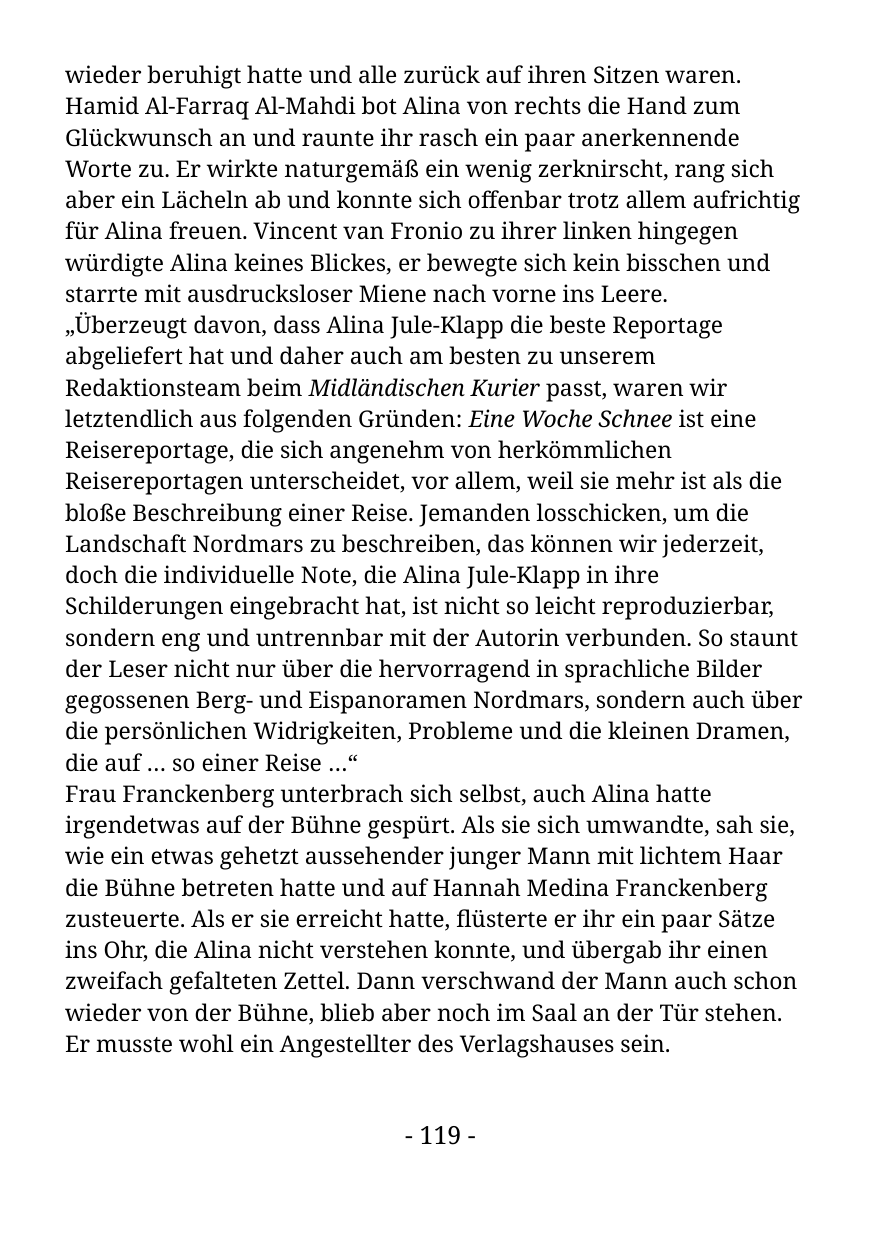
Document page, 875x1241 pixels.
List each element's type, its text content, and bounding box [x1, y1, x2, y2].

text Frau Franckenberg unterbrach sich selbst, auch Alina hatte irgendetwas auf der Bühne gespürt. Als sie sich umwandte, sah sie, wie ein etwas gehetzt aussehender junger Mann mit lichtem Haar die Bühne betreten hatte und auf Hannah Medina Franckenberg zusteuerte. Als er sie erreicht hatte, flüsterte er ihr ein paar Sätze ins Ohr, die Alina nicht verstehen konnte, und übergab ihr einen zweifach gefalteten Zettel. Dann verschwand der Mann auch schon wieder von der Bühne, blieb aber noch im Saal an der Tür stehen. Er musste wohl ein Angestellter des Verlagshauses sein. [65, 778, 809, 1059]
text wieder beruhigt hatte und alle zurück auf ihren Sitzen waren. Hamid Al-Farraq Al-Mahdi bot Alina von rechts die Hand zum Glückwunsch an und raunte ihr rasch ein paar anerkennende Worte zu. Er wirkte naturgemäß ein wenig zerknirscht, rang sich aber ein Lächeln ab und konnte sich offenbar trotz allem aufrichtig für Alina freuen. Vincent van Fronio zu ihrer linken hingegen würdigte Alina keines Blickes, er bewegte sich kein bisschen und starrte mit ausdrucksloser Miene nach vorne ins Leere. [65, 59, 809, 309]
text „Überzeugt davon, dass Alina Jule-Klapp die beste Reportage abgeliefert hat und daher auch am besten zu unserem Redaktionsteam beim Midländischen Kurier passt, waren wir letztendlich aus folgenden Gründen: Eine Woche Schnee ist eine Reisereportage, die sich angenehm von herkömmlichen Reisereportagen unterscheidet, vor allem, weil sie mehr ist als die bloße Beschreibung einer Reise. Jemanden losschicken, um die Landschaft Nordmars zu beschreiben, das können wir jederzeit, doch die individuelle Note, die Alina Jule-Klapp in ihre Schilderungen eingebracht hat, ist nicht so leicht reproduzierbar, sondern eng und untrennbar mit der Autorin verbunden. So staunt der Leser nicht nur über die hervorragend in sprachliche Bilder gegossenen Berg- und Eispanoramen Nordmars, sondern auch über die persönlichen Widrigkeiten, Probleme und die kleinen Dramen, die auf … so einer Reise …“ [65, 309, 809, 778]
